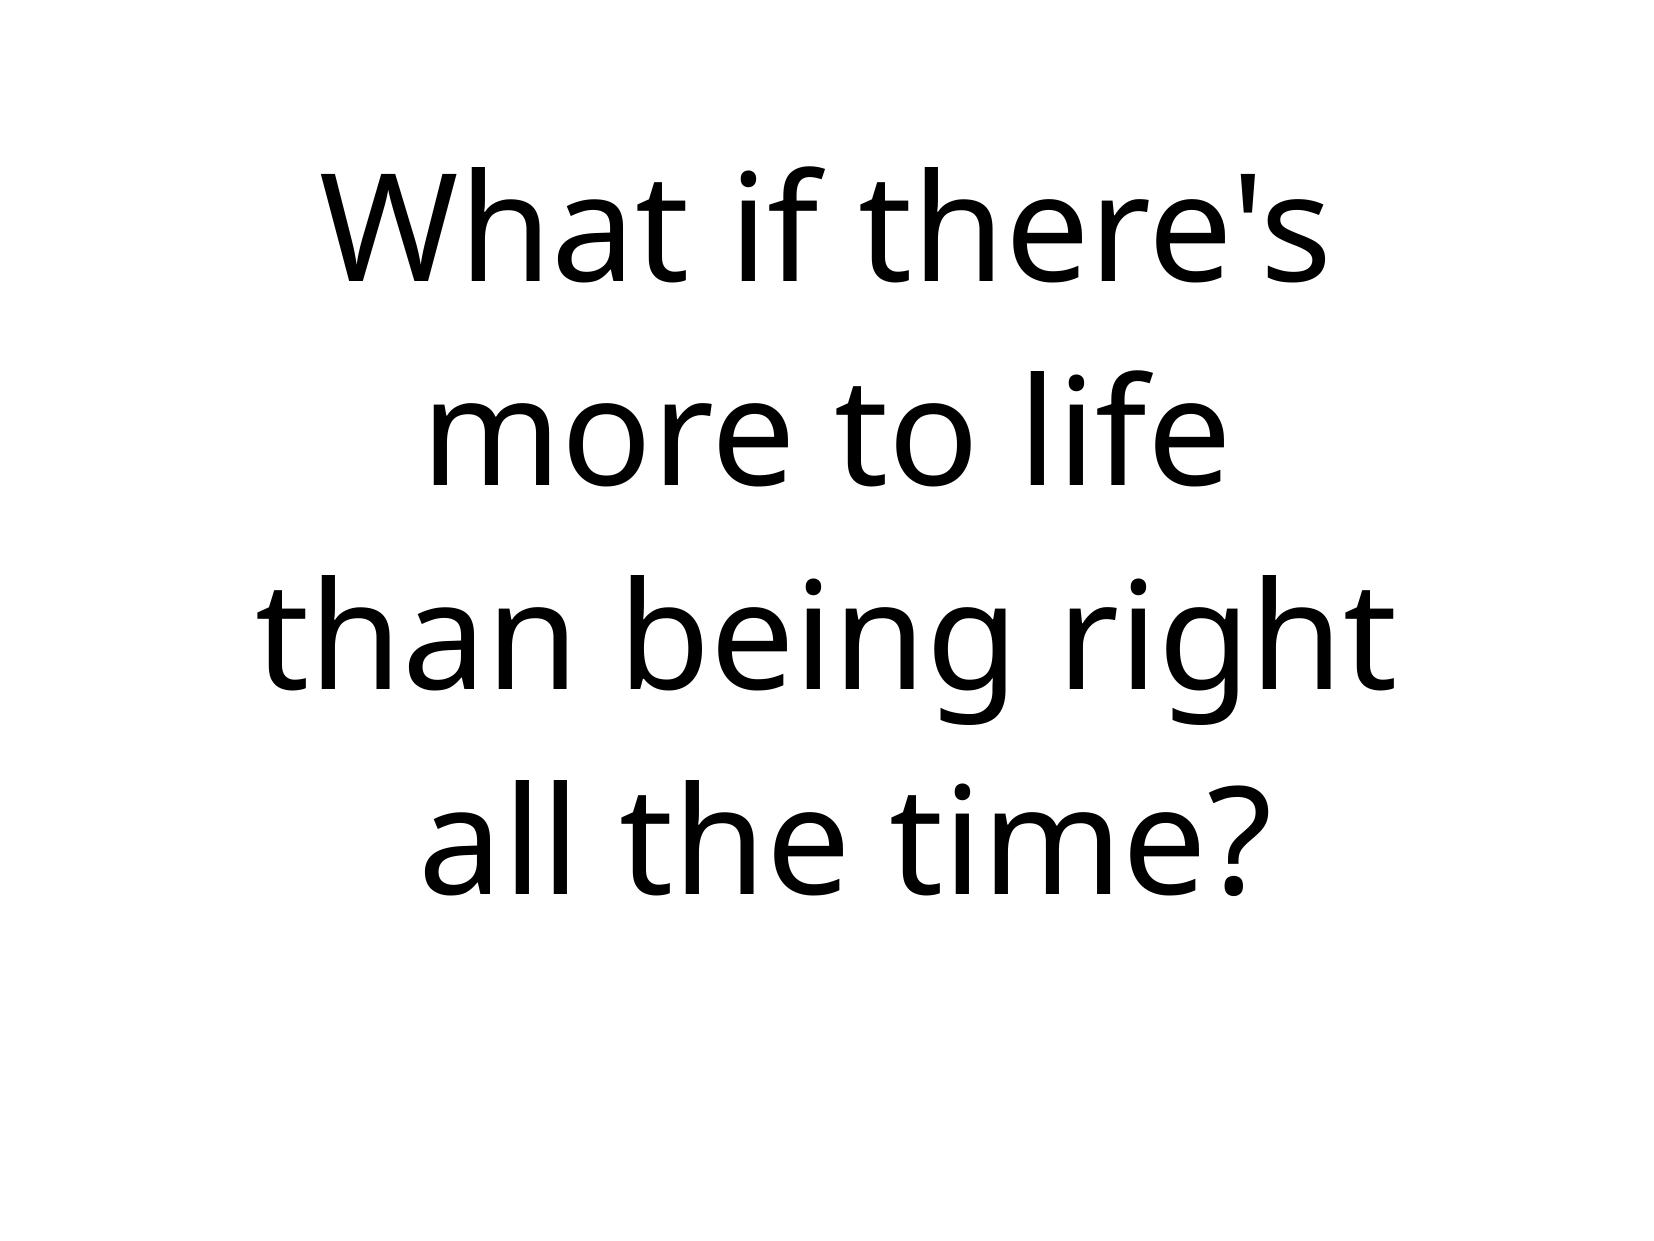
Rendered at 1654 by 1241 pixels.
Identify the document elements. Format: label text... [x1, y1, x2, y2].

subtitle What if there's more to life than being right all the time? [82, 49, 1571, 1010]
